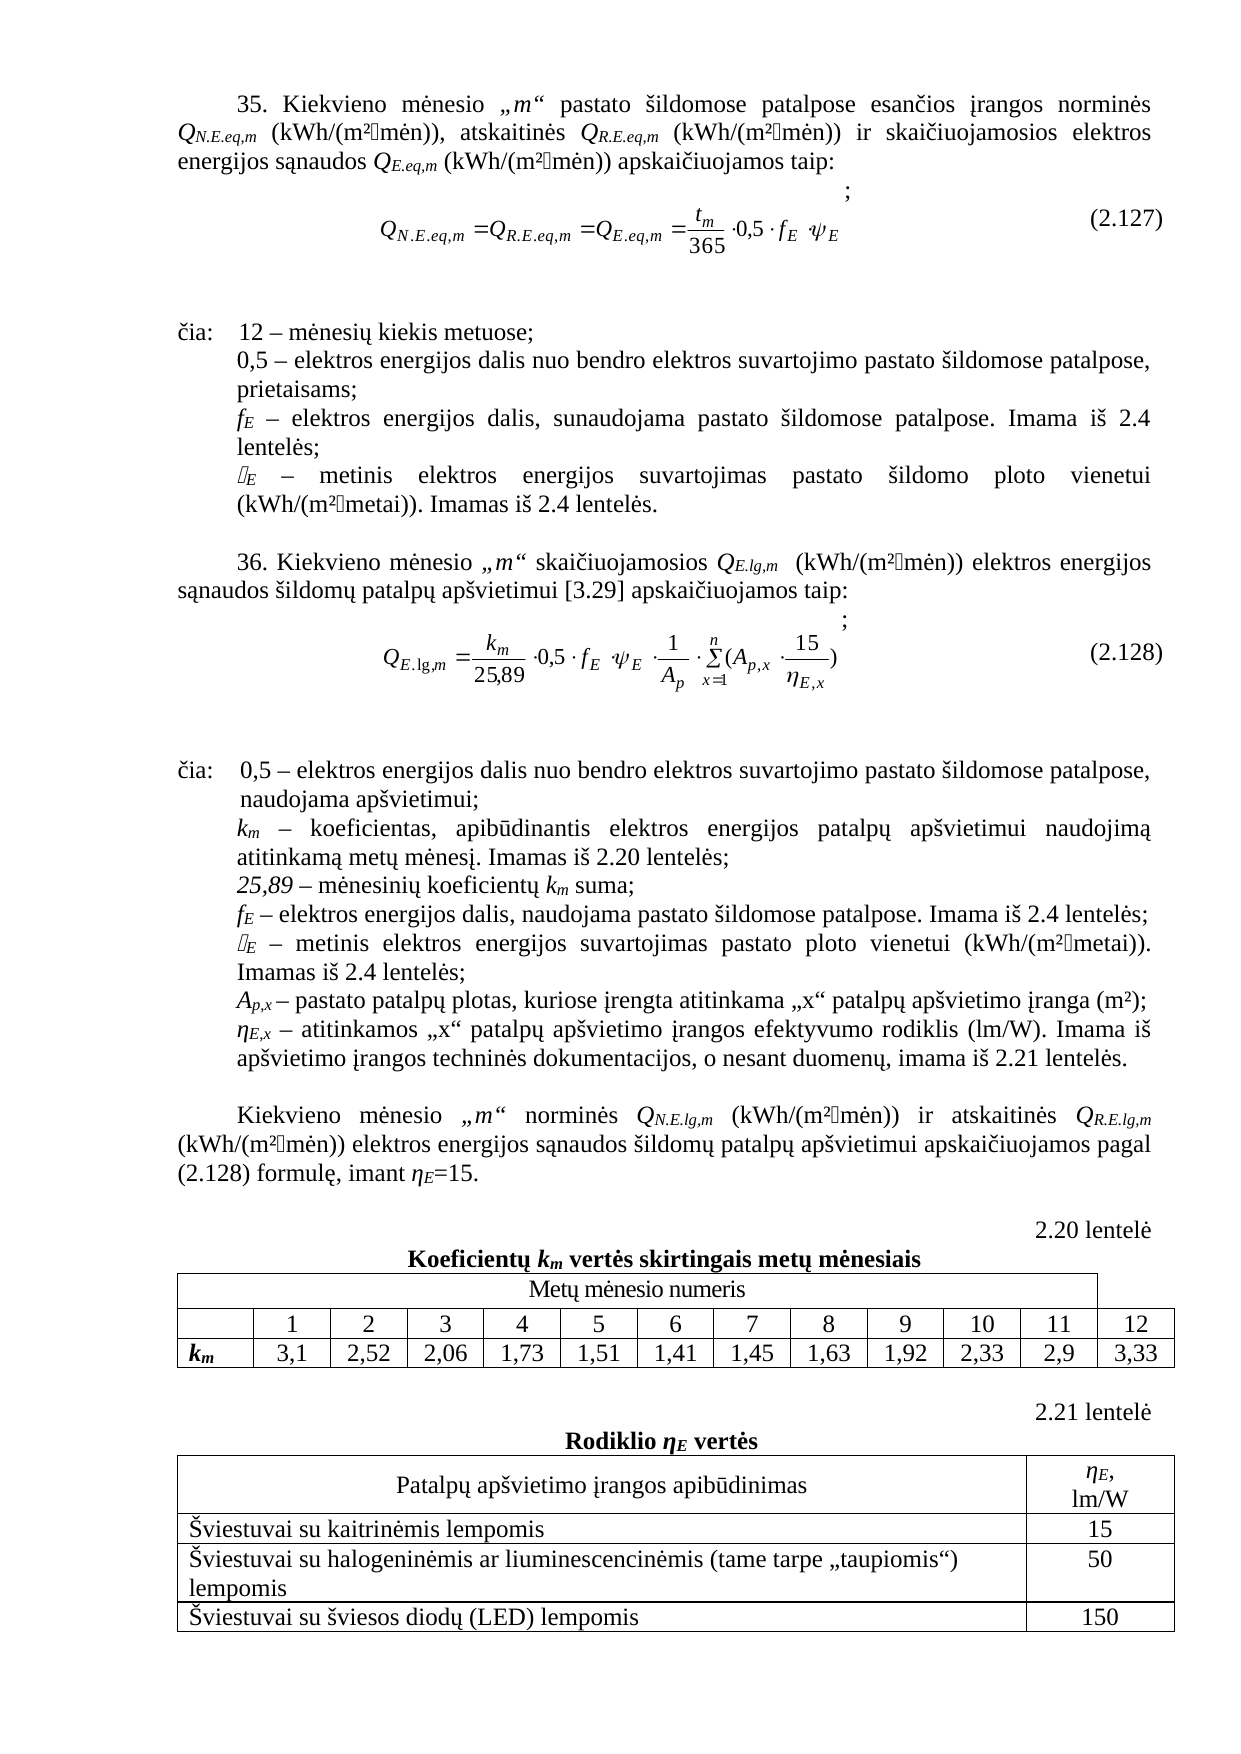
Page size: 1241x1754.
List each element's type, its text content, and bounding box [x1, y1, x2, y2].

table_cell 15 [1027, 1514, 1174, 1543]
table_cell Šviestuvai su halogeninėmis ar liuminescencinėmis (tame tarpe „taupiomis“) lempomis [178, 1544, 1026, 1601]
text čia: 0,5 – elektros energijos dalis nuo bendro elektros suvartojimo pastato šildomose patalpose, naudojama apšvietimui; [177, 755, 1152, 813]
table_cell 11 [1021, 1309, 1097, 1337]
table_cell 2,33 [944, 1339, 1020, 1367]
table_cell 1,51 [561, 1339, 637, 1367]
text Kiekvieno mėnesio „m“ norminės QN.E.lg,m (kWh/(m²mėn)) ir atskaitinės QR.E.lg,m (kWh/(m²mėn)) elektros energijos sąnaudos šildomų patalpų apšvietimui apskaičiuojamos pagal (2.128) formulę, imant ηE=15. [177, 1100, 1152, 1187]
table_cell 2,52 [331, 1339, 407, 1367]
table_cell 50 [1027, 1544, 1174, 1601]
table_cell km [178, 1339, 253, 1367]
table_cell 3,1 [254, 1339, 330, 1367]
table_cell 5 [561, 1309, 637, 1337]
table_cell 1,92 [868, 1339, 943, 1367]
table_cell 6 [638, 1309, 713, 1337]
table_cell 1 [254, 1309, 330, 1337]
text 36. Kiekvieno mėnesio „m“ skaičiuojamosios QE.lg,m (kWh/(m²mėn)) elektros energijos sąnaudos šildomų patalpų apšvietimui [3.29] apskaičiuojamos taip: [177, 547, 1152, 604]
table_header Metų mėnesio numeris [178, 1274, 1097, 1308]
table_header Patalpų apšvietimo įrangos apibūdinimas [178, 1456, 1026, 1513]
table_header [1098, 1273, 1174, 1308]
table_header (2.127) [1051, 175, 1174, 259]
table_cell 4 [484, 1309, 560, 1337]
table_cell 1,41 [638, 1339, 713, 1367]
text km – koeficientas, apibūdinantis elektros energijos patalpų apšvietimui naudojimą atitinkamą metų mėnesį. Imamas iš 2.20 lentelės; [237, 813, 1152, 870]
table_cell 2 [331, 1309, 407, 1337]
text 25,89 – mėnesinių koeficientų km suma; [177, 870, 1152, 899]
table_cell Šviestuvai su kaitrinėmis lempomis [178, 1514, 1026, 1543]
text fE – elektros energijos dalis, sunaudojama pastato šildomose patalpose. Imama iš 2.4 lentelės; [237, 403, 1152, 460]
table_cell 3,33 [1098, 1339, 1174, 1367]
table_cell 1,63 [791, 1339, 867, 1367]
table_cell 2,06 [408, 1339, 483, 1367]
text Koeficientų km vertės skirtingais metų mėnesiais [177, 1244, 1152, 1273]
text E – metinis elektros energijos suvartojimas pastato šildomo ploto vienetui (kWh/(m²metai)). Imamas iš 2.4 lentelės. [237, 460, 1152, 518]
table_cell 12 [1098, 1309, 1174, 1337]
table_cell 10 [944, 1309, 1020, 1337]
text Ap,x – pastato patalpų plotas, kuriose įrengta atitinkama „x“ patalpų apšvietimo įranga (m²); [177, 985, 1152, 1014]
table_cell Šviestuvai su šviesos diodų (LED) lempomis [178, 1603, 1026, 1631]
table_header ; [177, 175, 1051, 259]
table_cell 1,45 [714, 1339, 790, 1367]
table_header ηE, lm/W [1027, 1456, 1174, 1513]
text 2.21 lentelė [252, 1397, 1152, 1426]
table_cell 2,9 [1021, 1339, 1097, 1367]
text 2.20 lentelė [252, 1215, 1152, 1244]
table_cell 150 [1027, 1603, 1174, 1631]
table_cell 7 [714, 1309, 790, 1337]
text ηE,x – atitinkamos „x“ patalpų apšvietimo įrangos efektyvumo rodiklis (lm/W). Imama iš apšvietimo įrangos techninės dokumentacijos, o nesant duomenų, imama iš 2.21 lentelės. [237, 1014, 1152, 1072]
table_cell 8 [791, 1309, 867, 1337]
text fE – elektros energijos dalis, naudojama pastato šildomose patalpose. Imama iš 2.4 lentelės; [237, 899, 1152, 928]
table_cell [178, 1309, 253, 1337]
text 0,5 – elektros energijos dalis nuo bendro elektros suvartojimo pastato šildomose patalpose, prietaisams; [237, 345, 1152, 403]
text E – metinis elektros energijos suvartojimas pastato ploto vienetui (kWh/(m²metai)). Imamas iš 2.4 lentelės; [237, 928, 1152, 985]
text 35. Kiekvieno mėnesio „m“ pastato šildomose patalpose esančios įrangos norminės QN.E.eq,m (kWh/(m²mėn)), atskaitinės QR.E.eq,m (kWh/(m²mėn)) ir skaičiuojamosios elektros energijos sąnaudos QE.eq,m (kWh/(m²mėn)) apskaičiuojamos taip: [177, 89, 1152, 175]
table_cell 3 [408, 1309, 483, 1337]
text čia: 12 – mėnesių kiekis metuose; [177, 317, 1152, 345]
table_header ; [177, 604, 1051, 698]
table_header (2.128) [1051, 604, 1174, 698]
text Rodiklio ηE vertės [177, 1426, 1152, 1454]
table_cell 9 [868, 1309, 943, 1337]
table_cell 1,73 [484, 1339, 560, 1367]
